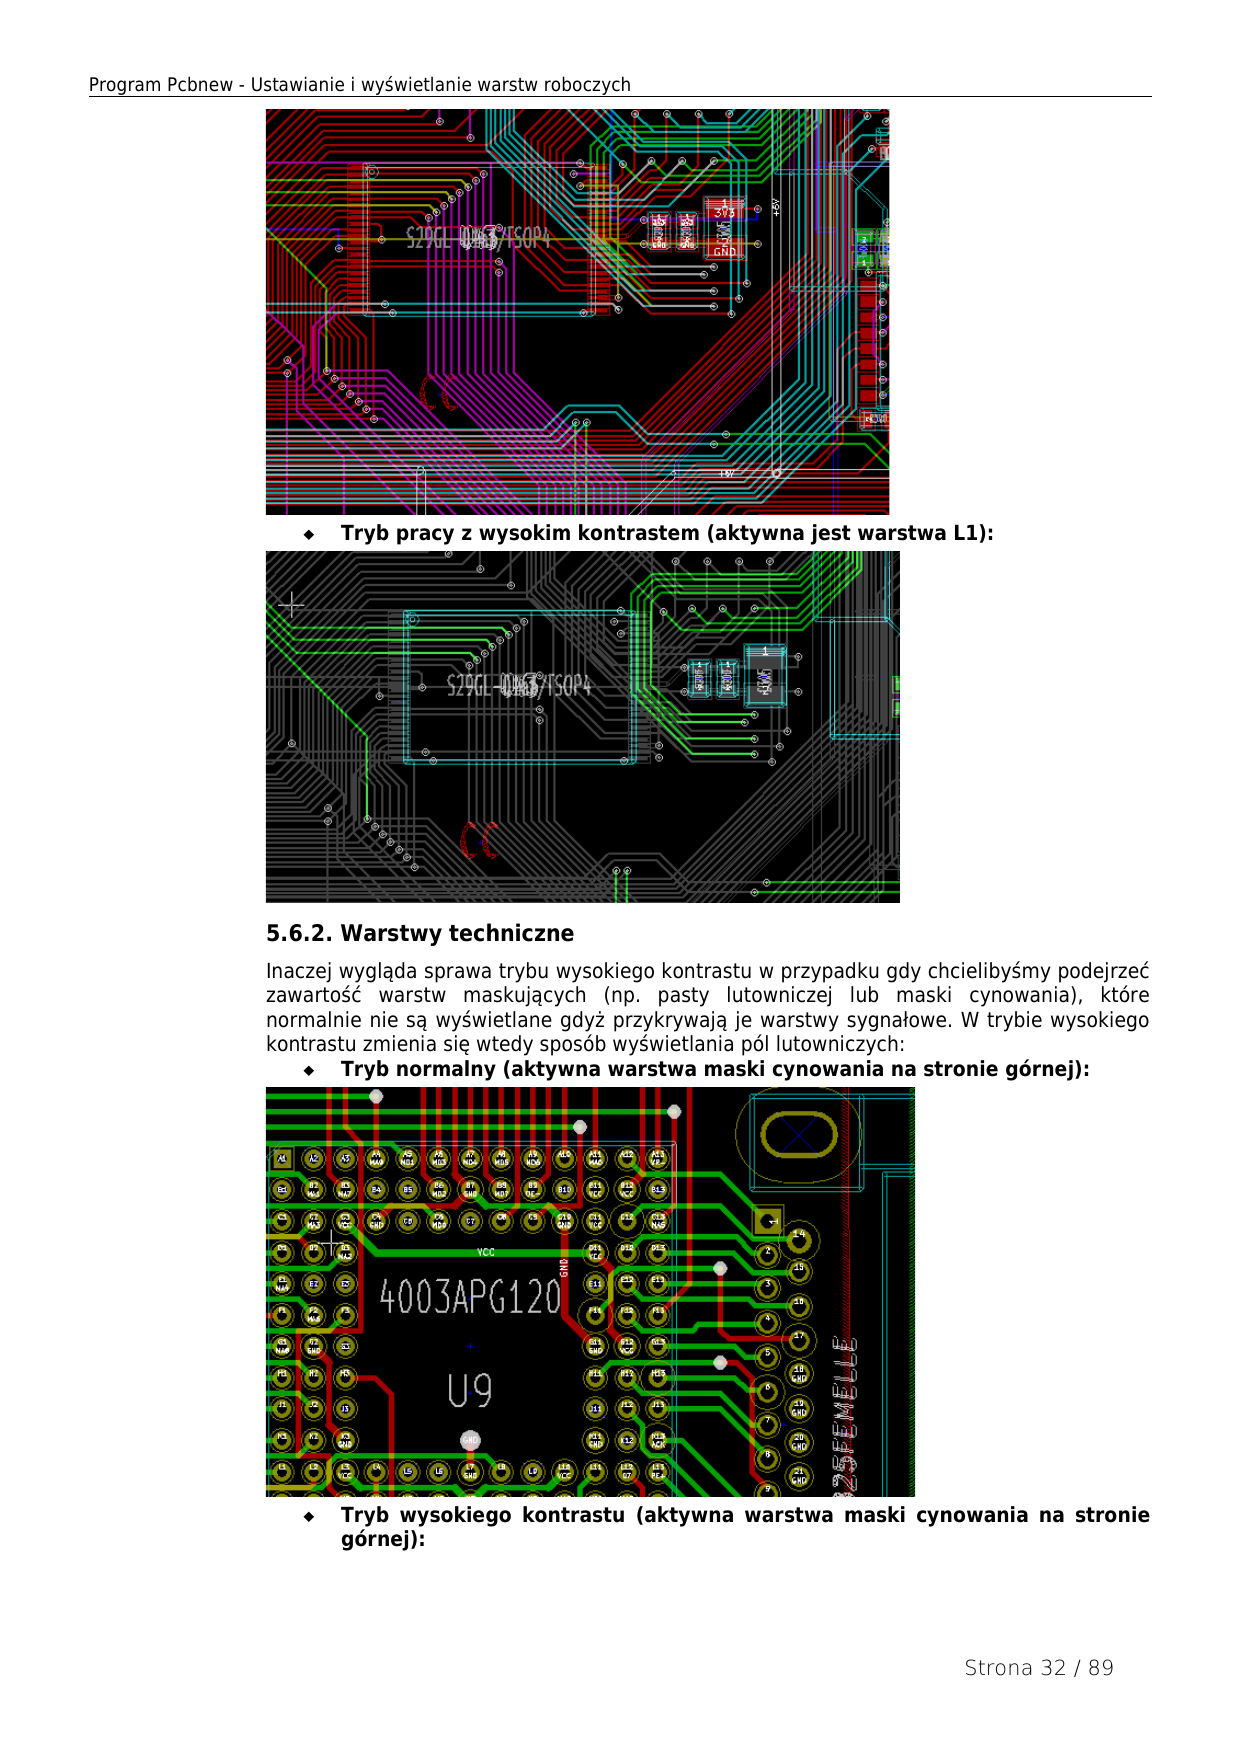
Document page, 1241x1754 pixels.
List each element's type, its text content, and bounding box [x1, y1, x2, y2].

list Tryb normalny (aktywna warstwa maski cynowania na stronie górnej): [303, 1057, 1152, 1081]
list Tryb wysokiego kontrastu (aktywna warstwa maski cynowania na stronie górnej): [303, 1503, 1152, 1552]
picture [265, 109, 890, 515]
subtitle Warstwy techniczne [266, 920, 1152, 947]
picture [265, 1087, 916, 1497]
text Inaczej wygląda sprawa trybu wysokiego kontrastu w przypadku gdy chcielibyśmy podejrzeć zawartość warstw maskujących (np. pasty lutowniczej lub maski cynowania), które normalnie nie są wyświetlane gdyż przykrywają je warstwy sygnałowe. W trybie wysokiego kontrastu zmienia się wtedy sposób wyświetlania pól lutowniczych: [266, 959, 1152, 1057]
list Tryb pracy z wysokim kontrastem (aktywna jest warstwa L1): [303, 521, 1152, 545]
picture [265, 551, 900, 903]
